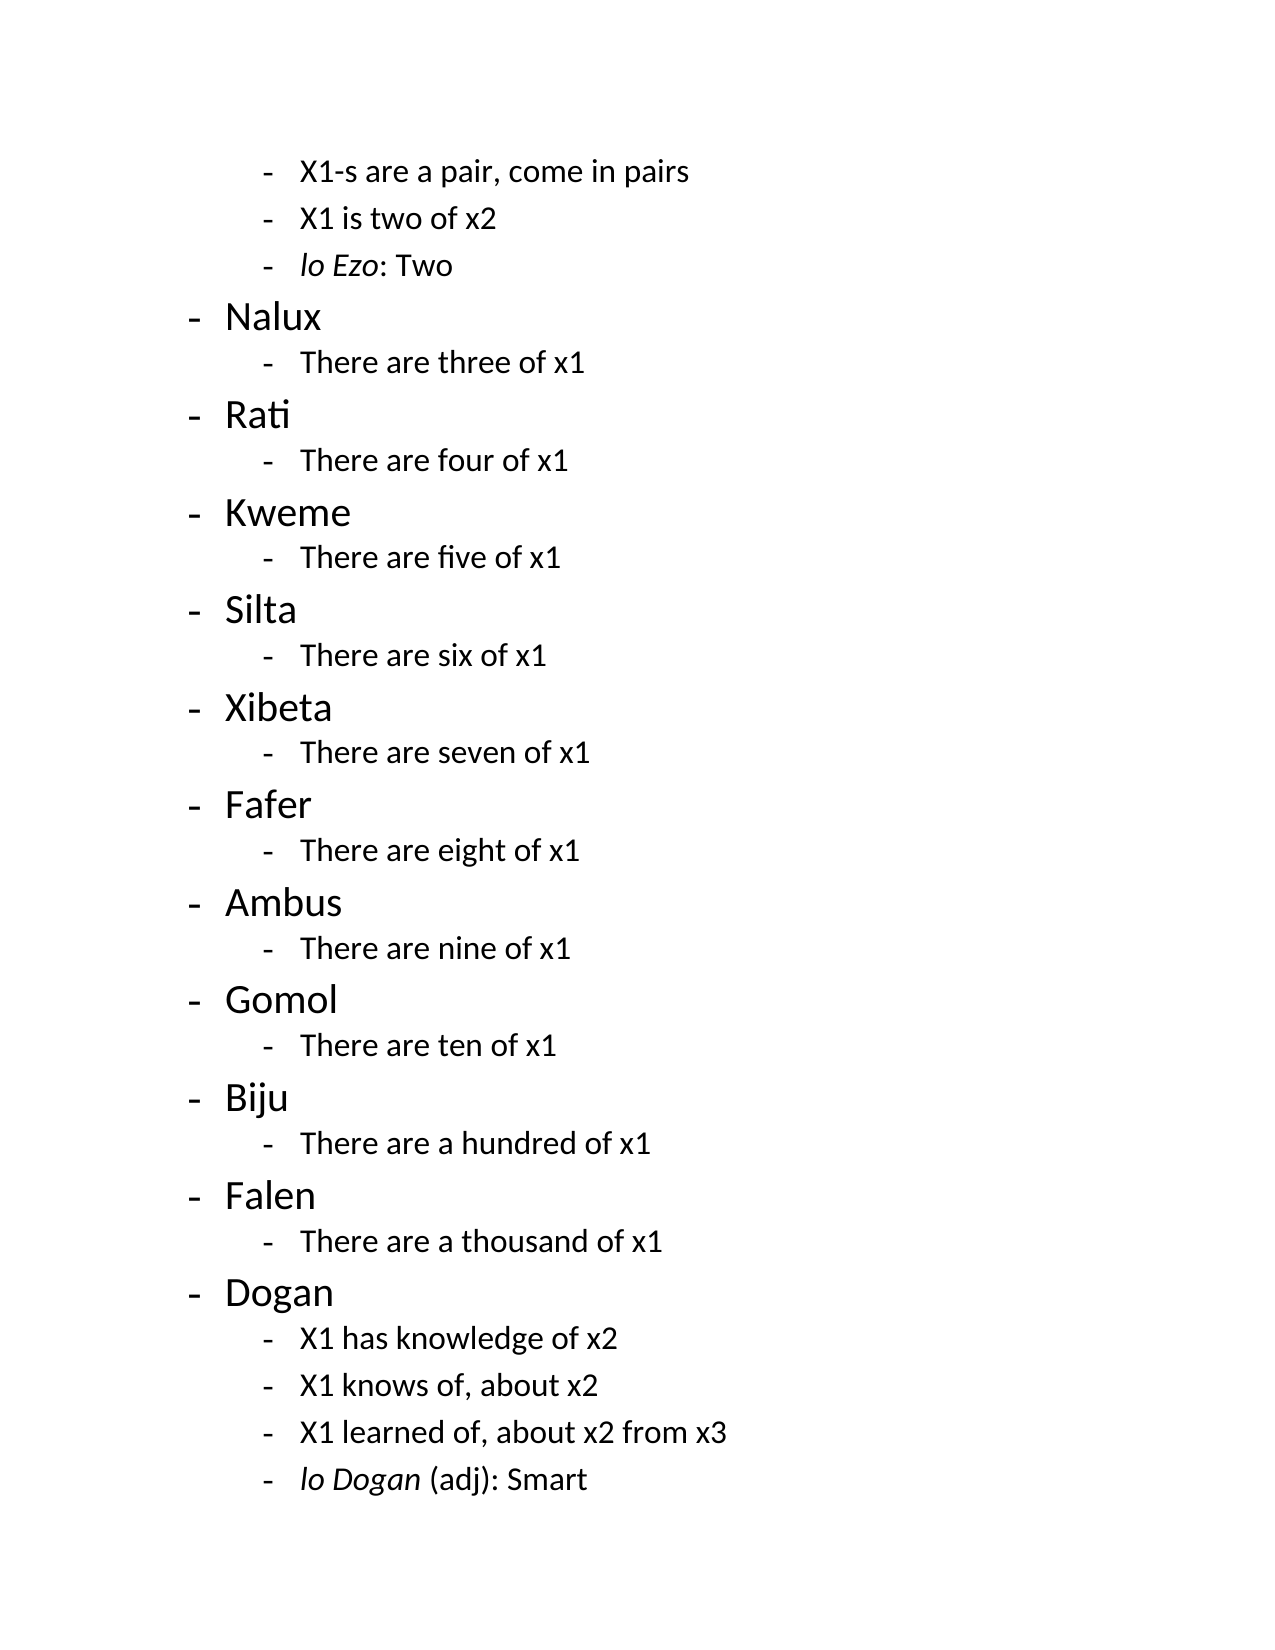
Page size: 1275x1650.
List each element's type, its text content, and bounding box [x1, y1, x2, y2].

list lo Ezo: Two [262, 243, 1125, 284]
subtitle Silta [187, 583, 1125, 634]
list There are four of x1 [262, 439, 1125, 479]
subtitle Nalux [187, 290, 1125, 341]
list There are nine of x1 [262, 927, 1125, 967]
subtitle Dogan [187, 1266, 1125, 1317]
list There are five of x1 [262, 536, 1125, 577]
list There are three of x1 [262, 341, 1125, 382]
subtitle Biju [187, 1071, 1125, 1122]
list There are a hundred of x1 [262, 1122, 1125, 1163]
list There are eight of x1 [262, 829, 1125, 870]
subtitle Falen [187, 1169, 1125, 1219]
subtitle Gomol [187, 973, 1125, 1024]
list lo Dogan (adj): Smart [262, 1457, 1125, 1498]
subtitle Rati [187, 388, 1125, 439]
subtitle Fafer [187, 778, 1125, 829]
list There are ten of x1 [262, 1024, 1125, 1065]
subtitle Ambus [187, 876, 1125, 927]
subtitle Kweme [187, 486, 1125, 536]
list X1 is two of x2 [262, 197, 1125, 237]
subtitle Xibeta [187, 681, 1125, 732]
list X1 knows of, about x2 [262, 1364, 1125, 1405]
list X1-s are a pair, come in pairs [262, 150, 1125, 191]
list There are six of x1 [262, 634, 1125, 675]
list X1 has knowledge of x2 [262, 1317, 1125, 1358]
list There are seven of x1 [262, 732, 1125, 772]
list There are a thousand of x1 [262, 1219, 1125, 1260]
list X1 learned of, about x2 from x3 [262, 1411, 1125, 1451]
